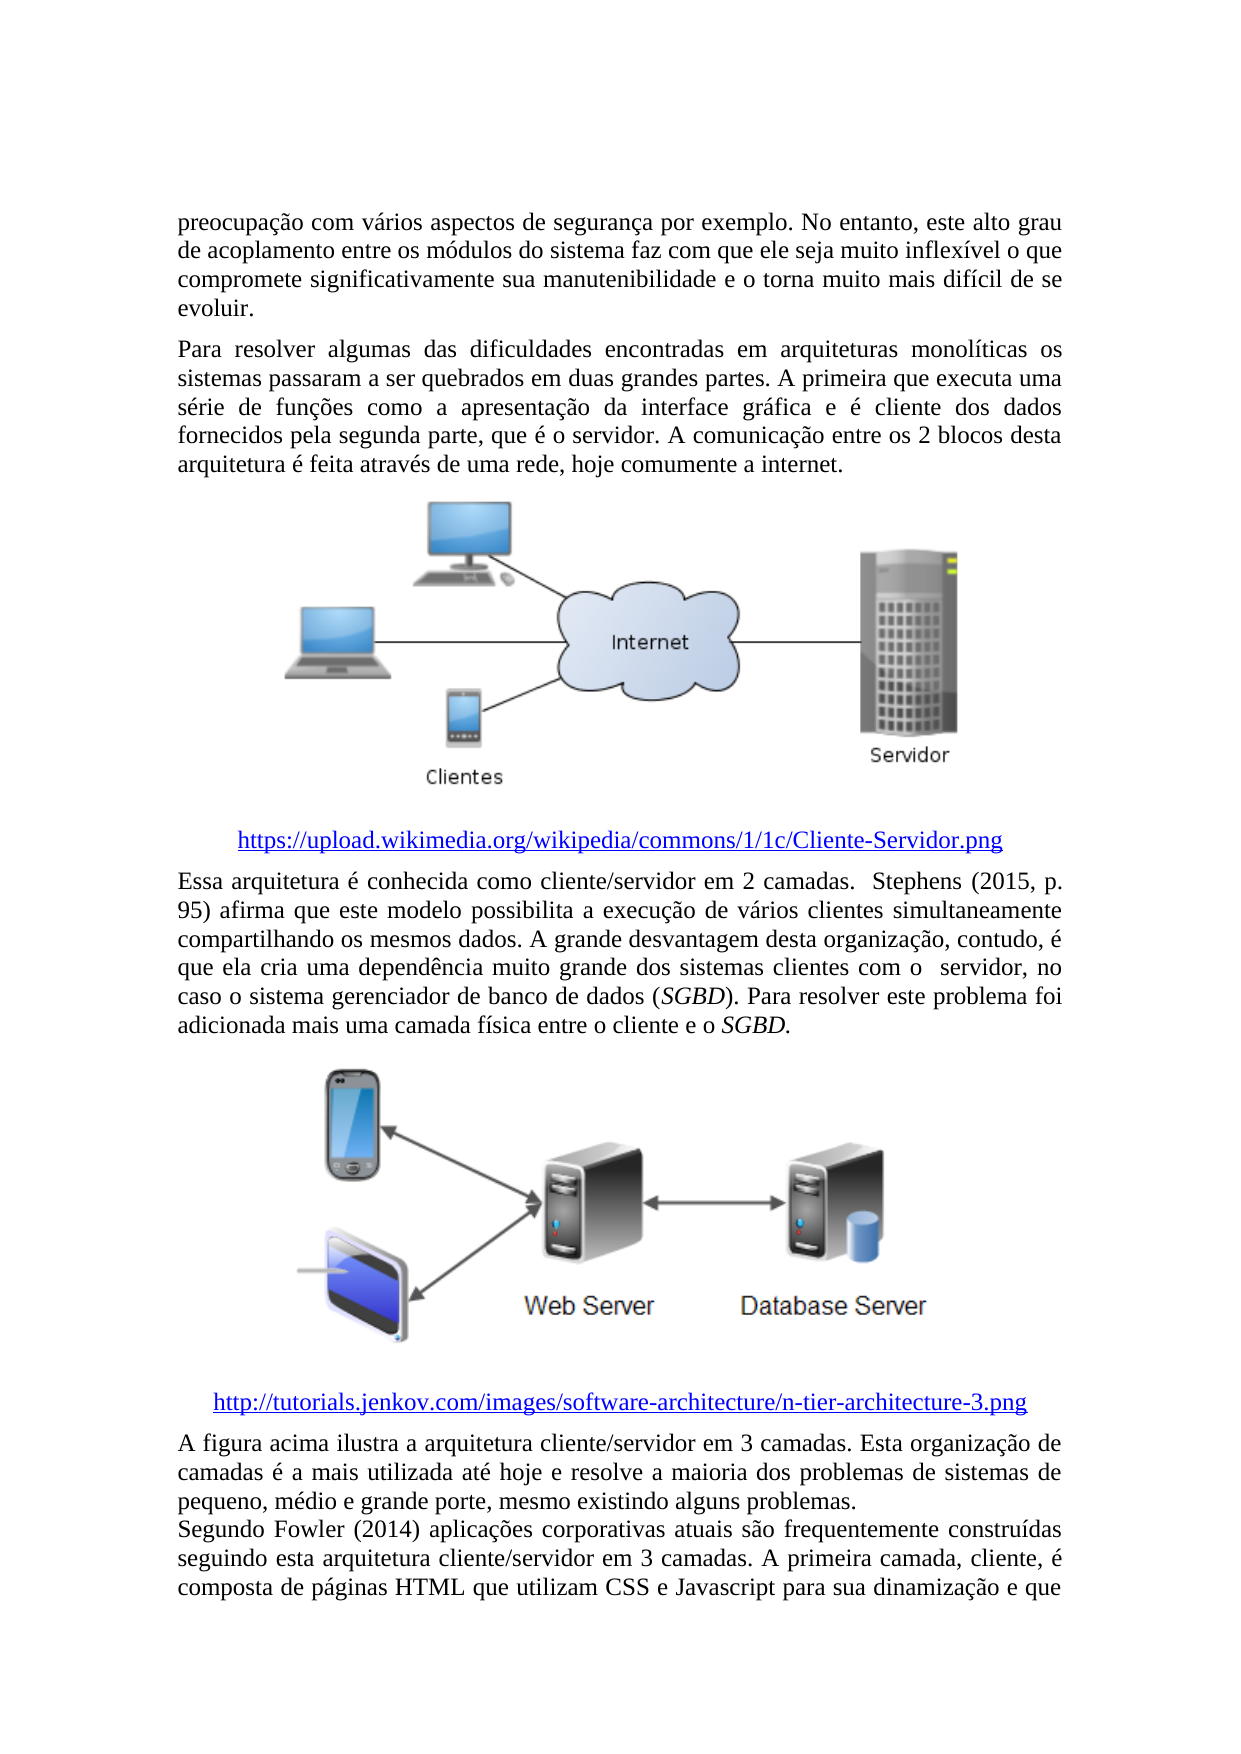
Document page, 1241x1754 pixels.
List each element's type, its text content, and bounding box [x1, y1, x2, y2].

text Segundo Fowler (2014) aplicações corporativas atuais são frequentemente construídas seguindo esta arquitetura cliente/servidor em 3 camadas. A primeira camada, cliente, é composta de páginas HTML que utilizam CSS e Javascript para sua dinamização e que [177, 1514, 1063, 1601]
picture [262, 1038, 978, 1387]
text http://tutorials.jenkov.com/images/software-architecture/n-tier-architecture-3.png [177, 1051, 1063, 1416]
picture [260, 478, 981, 825]
text Essa arquitetura é conhecida como cliente/servidor em 2 camadas. Stephens (2015, p. 95) afirma que este modelo possibilita a execução de vários clientes simultaneamente compartilhando os mesmos dados. A grande desvantagem desta organização, contudo, é que ela cria uma dependência muito grande dos sistemas clientes com o servidor, no caso o sistema gerenciador de banco de dados (SGBD). Para resolver este problema foi adicionada mais uma camada física entre o cliente e o SGBD. [177, 866, 1063, 1039]
text https://upload.wikimedia.org/wikipedia/commons/1/1c/Cliente-Servidor.png [177, 825, 1063, 854]
text Para resolver algumas das dificuldades encontradas em arquiteturas monolíticas os sistemas passaram a ser quebrados em duas grandes partes. A primeira que executa uma série de funções como a apresentação da interface gráfica e é cliente dos dados fornecidos pela segunda parte, que é o servidor. A comunicação entre os 2 blocos desta arquitetura é feita através de uma rede, hoje comumente a internet. [177, 334, 1063, 478]
text A figura acima ilustra a arquitetura cliente/servidor em 3 camadas. Esta organização de camadas é a mais utilizada até hoje e resolve a maioria dos problemas de sistemas de pequeno, médio e grande porte, mesmo existindo alguns problemas. [177, 1428, 1063, 1514]
text preocupação com vários aspectos de segurança por exemplo. No entanto, este alto grau de acoplamento entre os módulos do sistema faz com que ele seja muito inflexível o que compromete significativamente sua manutenibilidade e o torna muito mais difícil de se evoluir. [177, 207, 1063, 322]
